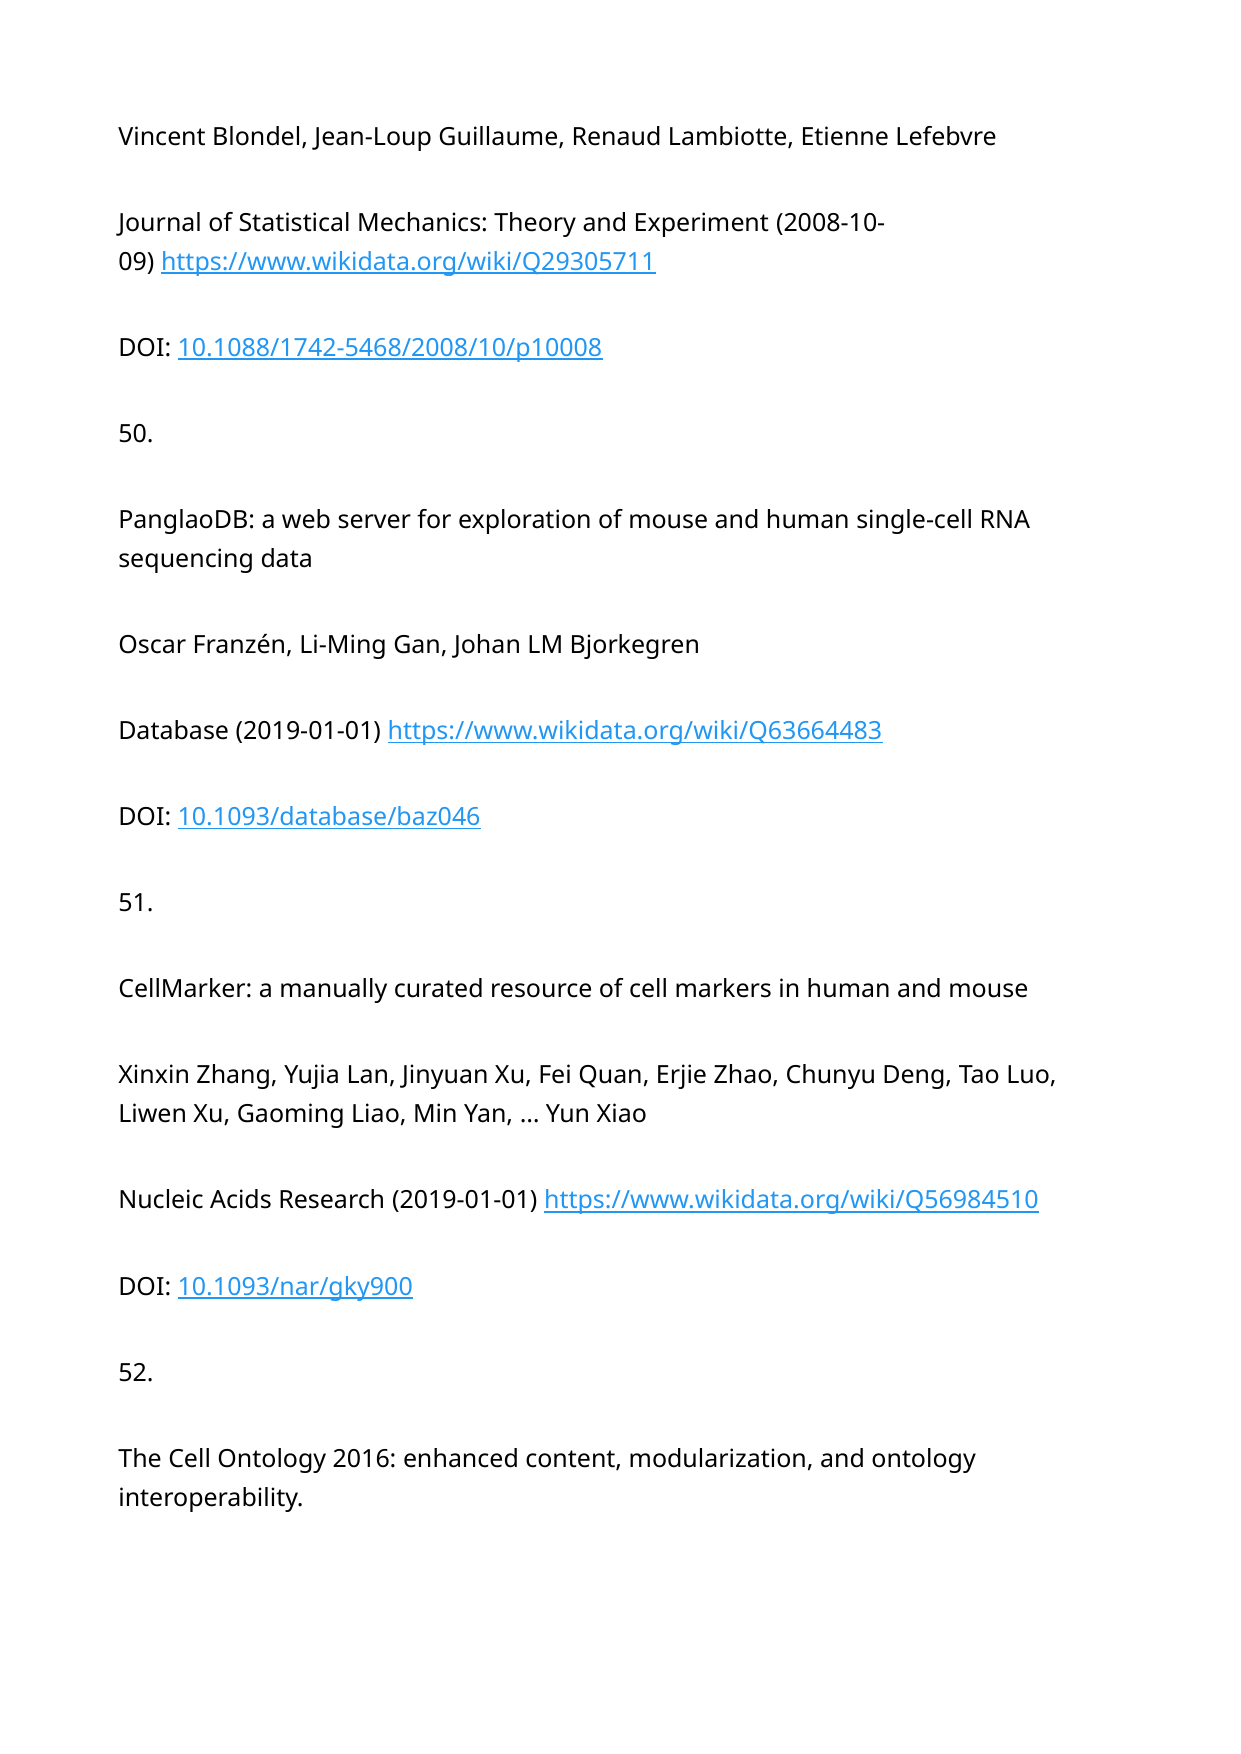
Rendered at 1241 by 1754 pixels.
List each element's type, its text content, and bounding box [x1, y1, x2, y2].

text The Cell Ontology 2016: enhanced content, modularization, and ontology interoperability. [118, 1440, 1122, 1513]
text Database (2019-01-01) https://www.wikidata.org/wiki/Q63664483 [118, 713, 1122, 747]
text PanglaoDB: a web server for exploration of mouse and human single-cell RNA sequencing data [118, 501, 1122, 575]
text Nucleic Acids Research (2019-01-01) https://www.wikidata.org/wiki/Q56984510 [118, 1182, 1122, 1216]
text Journal of Statistical Mechanics: Theory and Experiment (2008-10-09) https://www.wikidata.org/wiki/Q29305711 [118, 204, 1122, 277]
text DOI: 10.1093/nar/gky900 [118, 1268, 1122, 1302]
text Xinxin Zhang, Yujia Lan, Jinyuan Xu, Fei Quan, Erjie Zhao, Chunyu Deng, Tao Luo, Liwen Xu, Gaoming Liao, Min Yan, … Yun Xiao [118, 1057, 1122, 1130]
text 51. [118, 885, 1122, 919]
text 50. [118, 415, 1122, 449]
text DOI: 10.1093/database/baz046 [118, 799, 1122, 833]
text Vincent Blondel, Jean-Loup Guillaume, Renaud Lambiotte, Etienne Lefebvre [118, 118, 1122, 152]
text DOI: 10.1088/1742-5468/2008/10/p10008 [118, 329, 1122, 363]
text 52. [118, 1354, 1122, 1388]
text Oscar Franzén, Li-Ming Gan, Johan LM Bjorkegren [118, 627, 1122, 661]
text CellMarker: a manually curated resource of cell markers in human and mouse [118, 971, 1122, 1005]
